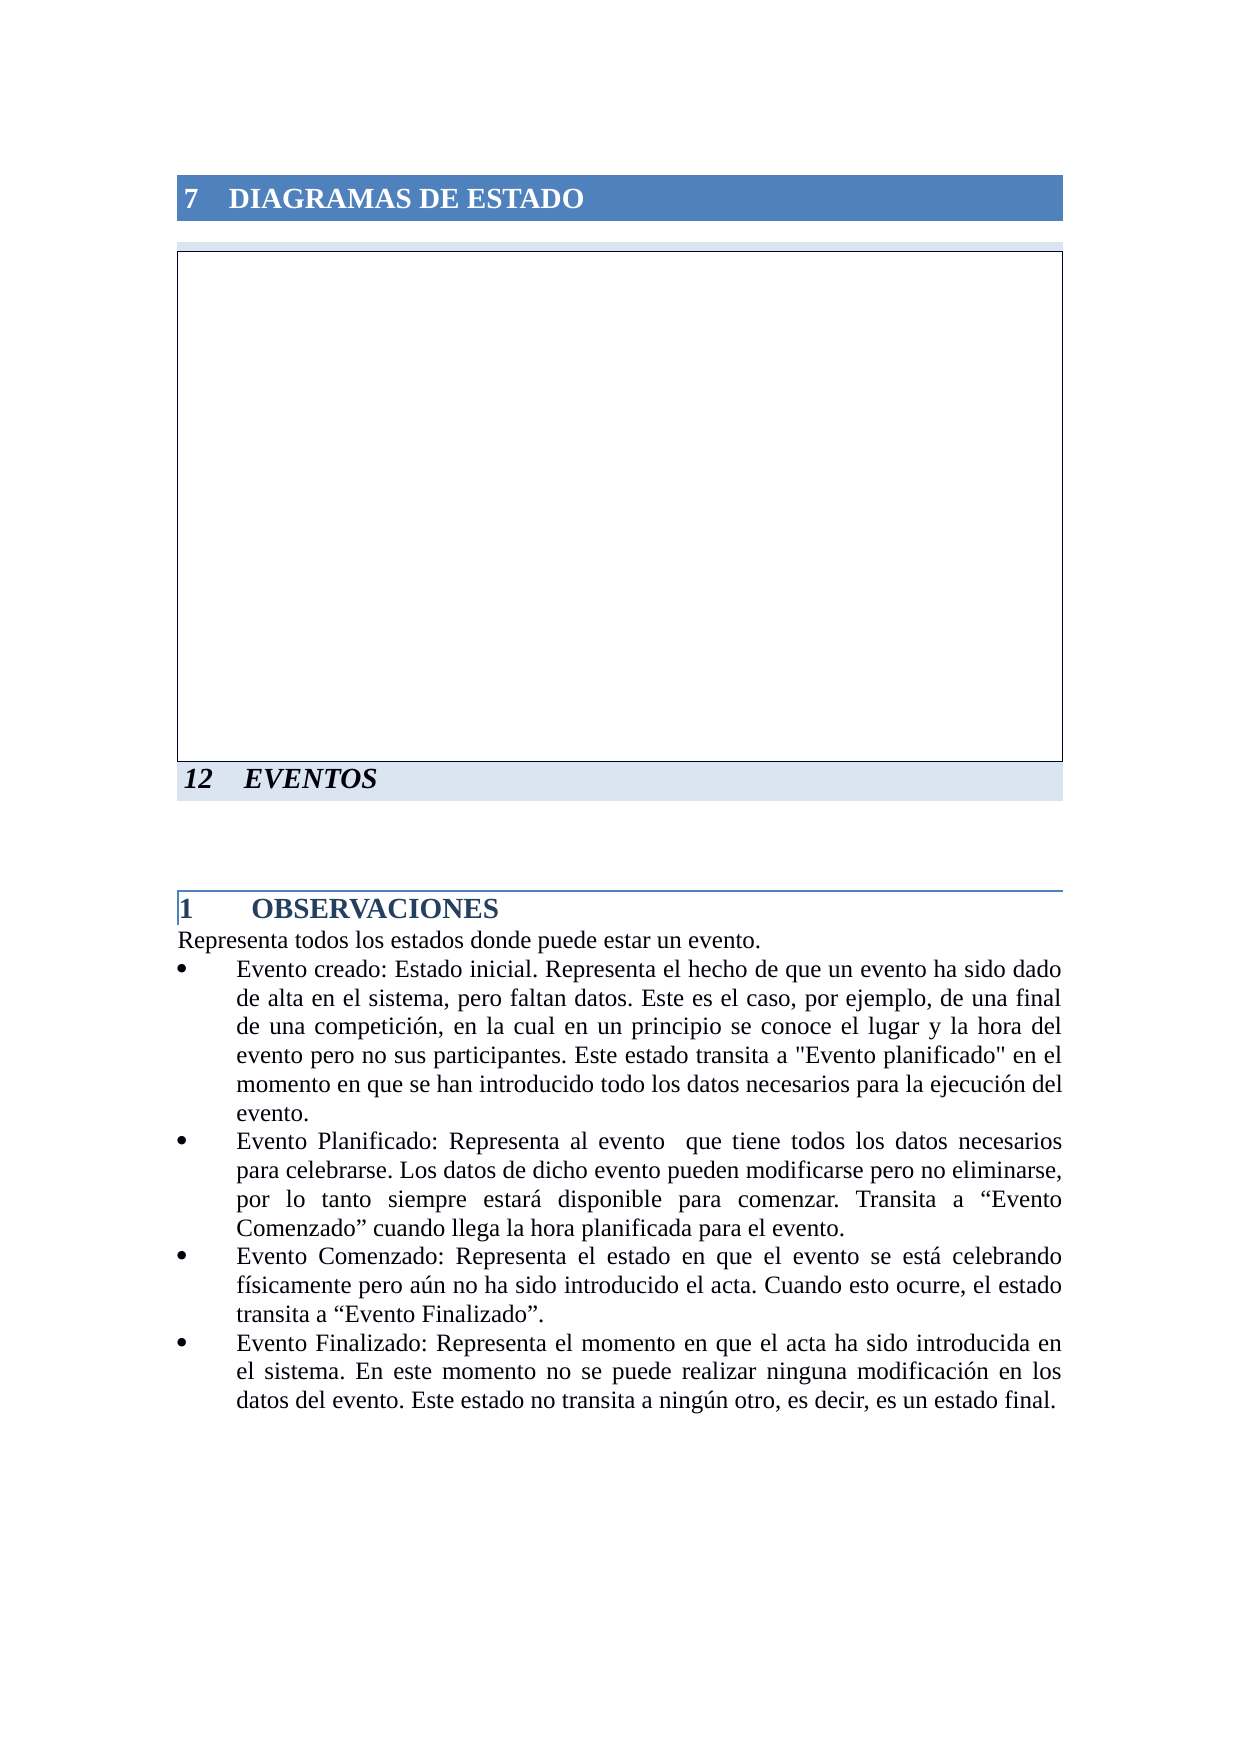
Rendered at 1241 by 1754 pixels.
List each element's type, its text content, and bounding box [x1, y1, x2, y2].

list Evento Comenzado: Representa el estado en que el evento se está celebrando físicamente pero aún no ha sido introducido el acta. Cuando esto ocurre, el estado transita a “Evento Finalizado”. [177, 1241, 1063, 1328]
list Evento Planificado: Representa al evento que tiene todos los datos necesarios para celebrarse. Los datos de dicho evento pueden modificarse pero no eliminarse, por lo tanto siempre estará disponible para comenzar. Transita a “Evento Comenzado” cuando llega la hora planificada para el evento. [177, 1126, 1063, 1241]
list Evento Finalizado: Representa el momento en que el acta ha sido introducida en el sistema. En este momento no se puede realizar ninguna modificación en los datos del evento. Este estado no transita a ningún otro, es decir, es un estado final. [177, 1328, 1063, 1414]
subtitle Diagramas de estado [184, 181, 1057, 214]
subtitle Eventos [184, 762, 1057, 795]
text Representa todos los estados donde puede estar un evento. [177, 925, 1063, 954]
list Evento creado: Estado inicial. Representa el hecho de que un evento ha sido dado de alta en el sistema, pero faltan datos. Este es el caso, por ejemplo, de una final de una competición, en la cual en un principio se conoce el lugar y la hora del evento pero no sus participantes. Este estado transita a "Evento planificado" en el momento en que se han introducido todo los datos necesarios para la ejecución del evento. [177, 954, 1063, 1126]
subtitle Observaciones [179, 892, 1063, 925]
